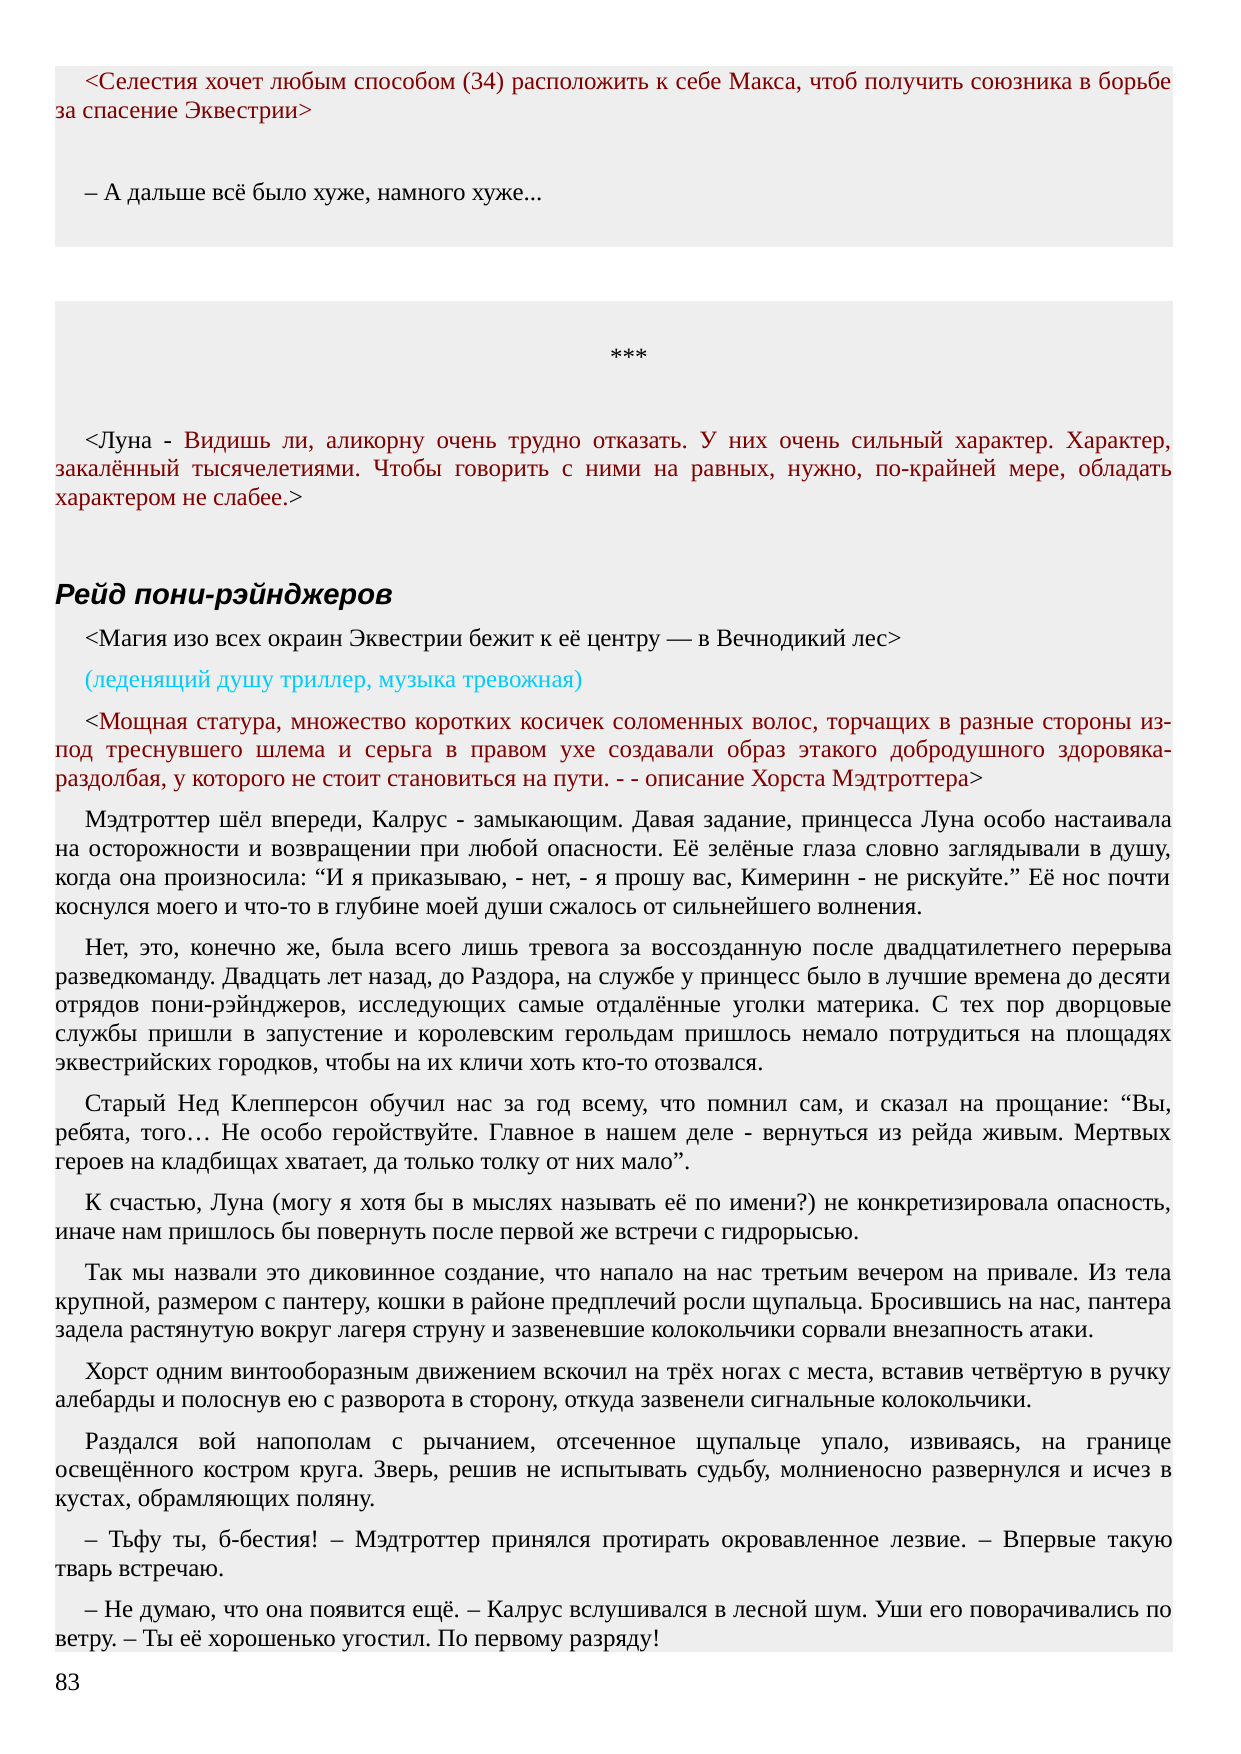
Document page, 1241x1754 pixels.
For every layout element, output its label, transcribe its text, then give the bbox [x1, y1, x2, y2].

text Нет, это, конечно же, была всего лишь тревога за воссозданную после двадцатилетнего перерыва разведкоманду. Двадцать лет назад, до Раздора, на службе у принцесс было в лучшие времена до десяти отрядов пони-рэйнджеров, исследующих самые отдалённые уголки материка. С тех пор дворцовые службы пришли в запустение и королевским герольдам пришлось немало потрудиться на площадях эквестрийских городков, чтобы на их кличи хоть кто-то отозвался. [55, 932, 1173, 1076]
text <Луна - Видишь ли, аликорну очень трудно отказать. У них очень сильный характер. Характер, закалённый тысячелетиями. Чтобы говорить с ними на равных, нужно, по-крайней мере, обладать характером не слабее.> [55, 425, 1173, 511]
subtitle Рейд пони-рэйнджеров [55, 577, 1173, 611]
text Мэдтроттер шёл впереди, Калрус - замыкающим. Давая задание, принцесса Луна особо настаивала на осторожности и возвращении при любой опасности. Её зелёные глаза словно заглядывали в душу, когда она произносила: “И я приказываю, - нет, - я прошу вас, Кимеринн - не рискуйте.” Её нос почти коснулся моего и что-то в глубине моей души сжалось от сильнейшего волнения. [55, 804, 1173, 919]
text Раздался вой напополам с рычанием, отсеченное щупальце упало, извиваясь, на границе освещённого костром круга. Зверь, решив не испытывать судьбу, молниеносно развернулся и исчез в кустах, обрамляющих поляну. [55, 1426, 1173, 1512]
text Так мы назвали это диковинное создание, что напало на нас третьим вечером на привале. Из тела крупной, размером с пантеру, кошки в районе предплечий росли щупальца. Бросившись на нас, пантера задела растянутую вокруг лагеря струну и зазвеневшие колокольчики сорвали внезапность атаки. [55, 1257, 1173, 1343]
text (леденящий душу триллер, музыка тревожная) [55, 664, 1173, 693]
text <Селестия хочет любым способом (34) расположить к себе Макса, чтоб получить союзника в борьбе за спасение Эквестрии> [55, 66, 1173, 123]
text – Тьфу ты, б-бестия! – Мэдтроттер принялся протирать окровавленное лезвие. – Впервые такую тварь встречаю. [55, 1524, 1173, 1582]
text *** [55, 342, 1173, 371]
text – А дальше всё было хуже, намного хуже... [55, 177, 1173, 206]
text Старый Нед Клепперсон обучил нас за год всему, что помнил сам, и сказал на прощание: “Вы, ребята, того… Не особо геройствуйте. Главное в нашем деле - вернуться из рейда живым. Мертвых героев на кладбищах хватает, да только толку от них мало”. [55, 1088, 1173, 1174]
text <Мощная статура, множество коротких косичек соломенных волос, торчащих в разные стороны из-под треснувшего шлема и серьга в правом ухе создавали образ этакого добродушного здоровяка-раздолбая, у которого не стоит становиться на пути. - - описание Хорста Мэдтроттера> [55, 706, 1173, 792]
text <Магия изо всех окраин Эквестрии бежит к её центру — в Вечнодикий лес> [55, 623, 1173, 652]
text – Не думаю, что она появится ещё. – Калрус вслушивался в лесной шум. Уши его поворачивались по ветру. – Ты её хорошенько угостил. По первому разряду! [55, 1594, 1173, 1652]
text Хорст одним винтооборазным движением вскочил на трёх ногах с места, вставив четвёртую в ручку алебарды и полоснув ею с разворота в сторону, откуда зазвенели сигнальные колокольчики. [55, 1356, 1173, 1413]
text К счастью, Луна (могу я хотя бы в мыслях называть её по имени?) не конкретизировала опасность, иначе нам пришлось бы повернуть после первой же встречи с гидрорысью. [55, 1187, 1173, 1244]
